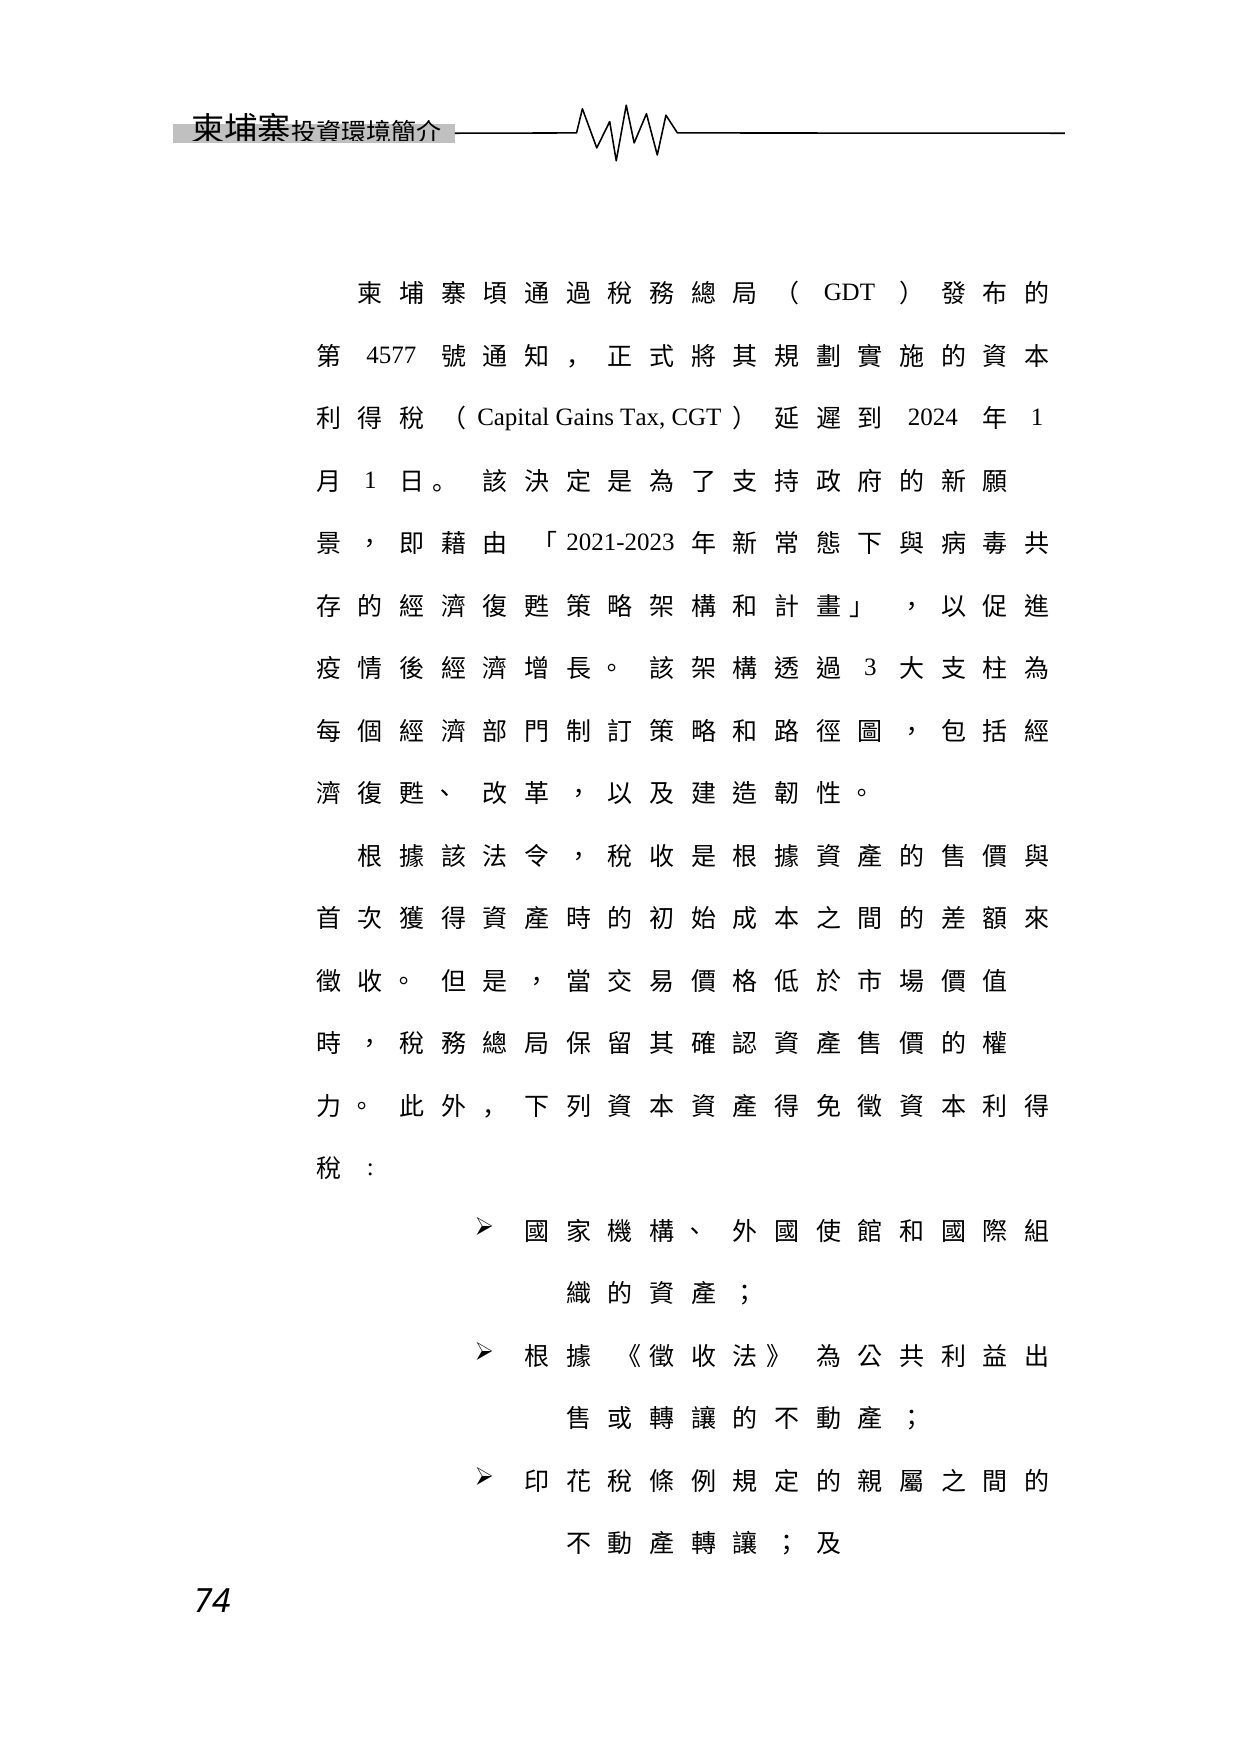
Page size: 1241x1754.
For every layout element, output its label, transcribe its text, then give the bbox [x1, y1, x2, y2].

text 根據該法令，稅收是根據資產的售價與首次獲得資產時的初始成本之間的差額來徵收。但是，當交易價格低於市場價值時，稅務總局保留其確認資產售價的權力。此外，下列資本資產得免徵資本利得稅: [281, 813, 1058, 1188]
list 國家機構、外國使館和國際組織的資產； [443, 1188, 1058, 1313]
text 柬埔寨頃通過稅務總局（GDT）發布的第4577號通知，正式將其規劃實施的資本利得稅（Capital Gains Tax, CGT）延遲到2024年1月1日。該決定是為了支持政府的新願景，即藉由「2021-2023年新常態下與病毒共存的經濟復甦策略架構和計畫」，以促進疫情後經濟增長。該架構透過3大支柱為每個經濟部門制訂策略和路徑圖，包括經濟復甦、改革，以及建造韌性。 [281, 250, 1058, 813]
list 根據《徵收法》為公共利益出售或轉讓的不動產； [443, 1313, 1058, 1438]
list 印花稅條例規定的親屬之間的不動產轉讓；及 [443, 1438, 1058, 1563]
